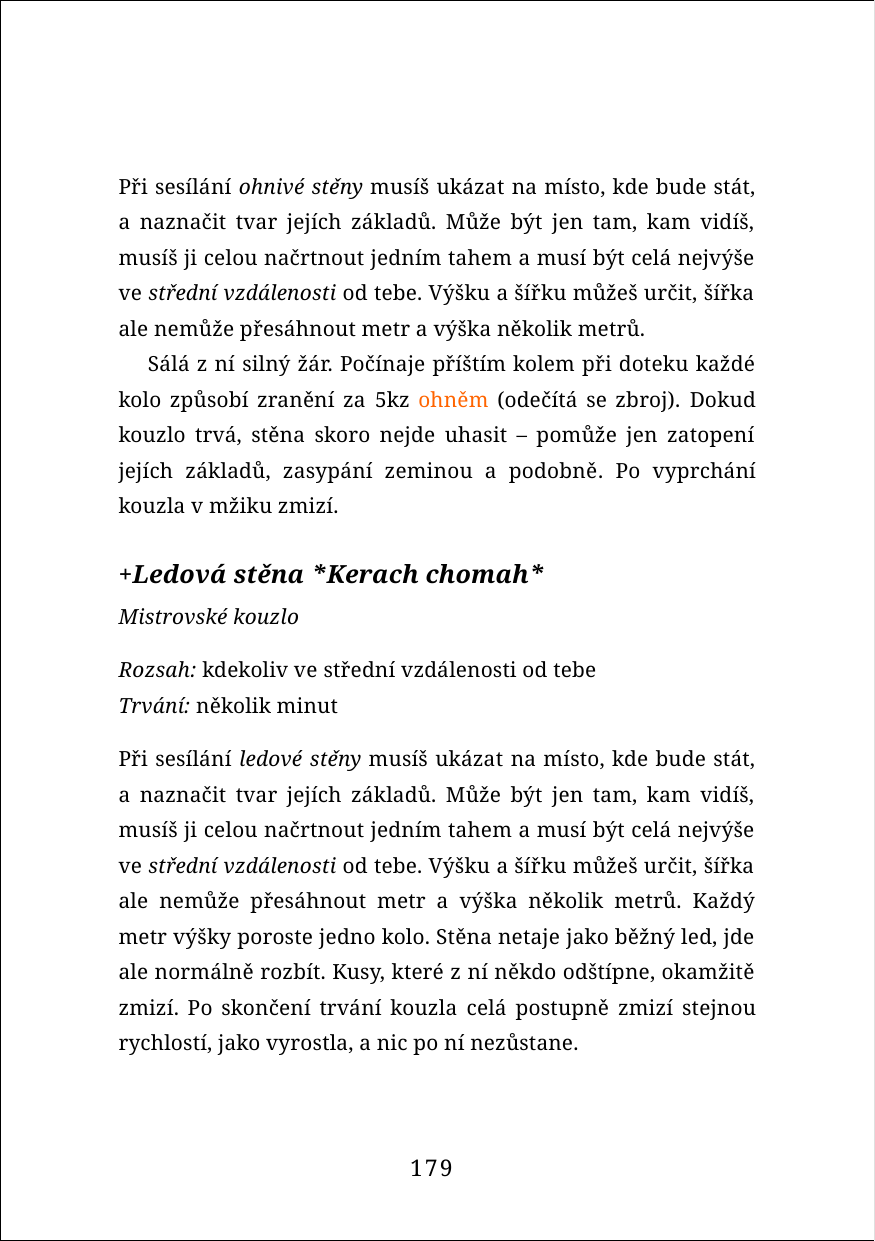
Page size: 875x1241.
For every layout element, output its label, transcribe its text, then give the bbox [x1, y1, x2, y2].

subtitle +Ledová stěna *Kerach chomah* [118, 556, 756, 591]
text Rozsah: kdekoliv ve střední vzdálenosti od tebe Trvání: několik minut [118, 656, 756, 719]
text Při sesílání ohnivé stěny musíš ukázat na místo, kde bude stát, a naznačit tvar jejích základů. Může být jen tam, kam vidíš, musíš ji celou načrtnout jedním tahem a musí být celá nejvýše ve střední vzdálenosti od tebe. Výšku a šířku můžeš určit, šířka ale nemůže přesáhnout metr a výška několik metrů. Sálá z ní silný žár. Počínaje příštím kolem při doteku každé kolo způsobí zranění za 5kz ohněm (odečítá se zbroj). Dokud kouzlo trvá, stěna skoro nejde uhasit – pomůže jen zatopení jejích základů, zasypání zeminou a podobně. Po vyprchání kouzla v mžiku zmizí. [118, 172, 756, 520]
text Při sesílání ledové stěny musíš ukázat na místo, kde bude stát, a naznačit tvar jejích základů. Může být jen tam, kam vidíš, musíš ji celou načrtnout jedním tahem a musí být celá nejvýše ve střední vzdálenosti od tebe. Výšku a šířku můžeš určit, šířka ale nemůže přesáhnout metr a výška několik metrů. Každý metr výšky poroste jedno kolo. Stěna netaje jako běžný led, jde ale normálně rozbít. Kusy, které z ní někdo odštípne, okamžitě zmizí. Po skončení trvání kouzla celá postupně zmizí stejnou rychlostí, jako vyrostla, a nic po ní nezůstane. [118, 744, 756, 1057]
text Mistrovské kouzlo [118, 602, 756, 631]
